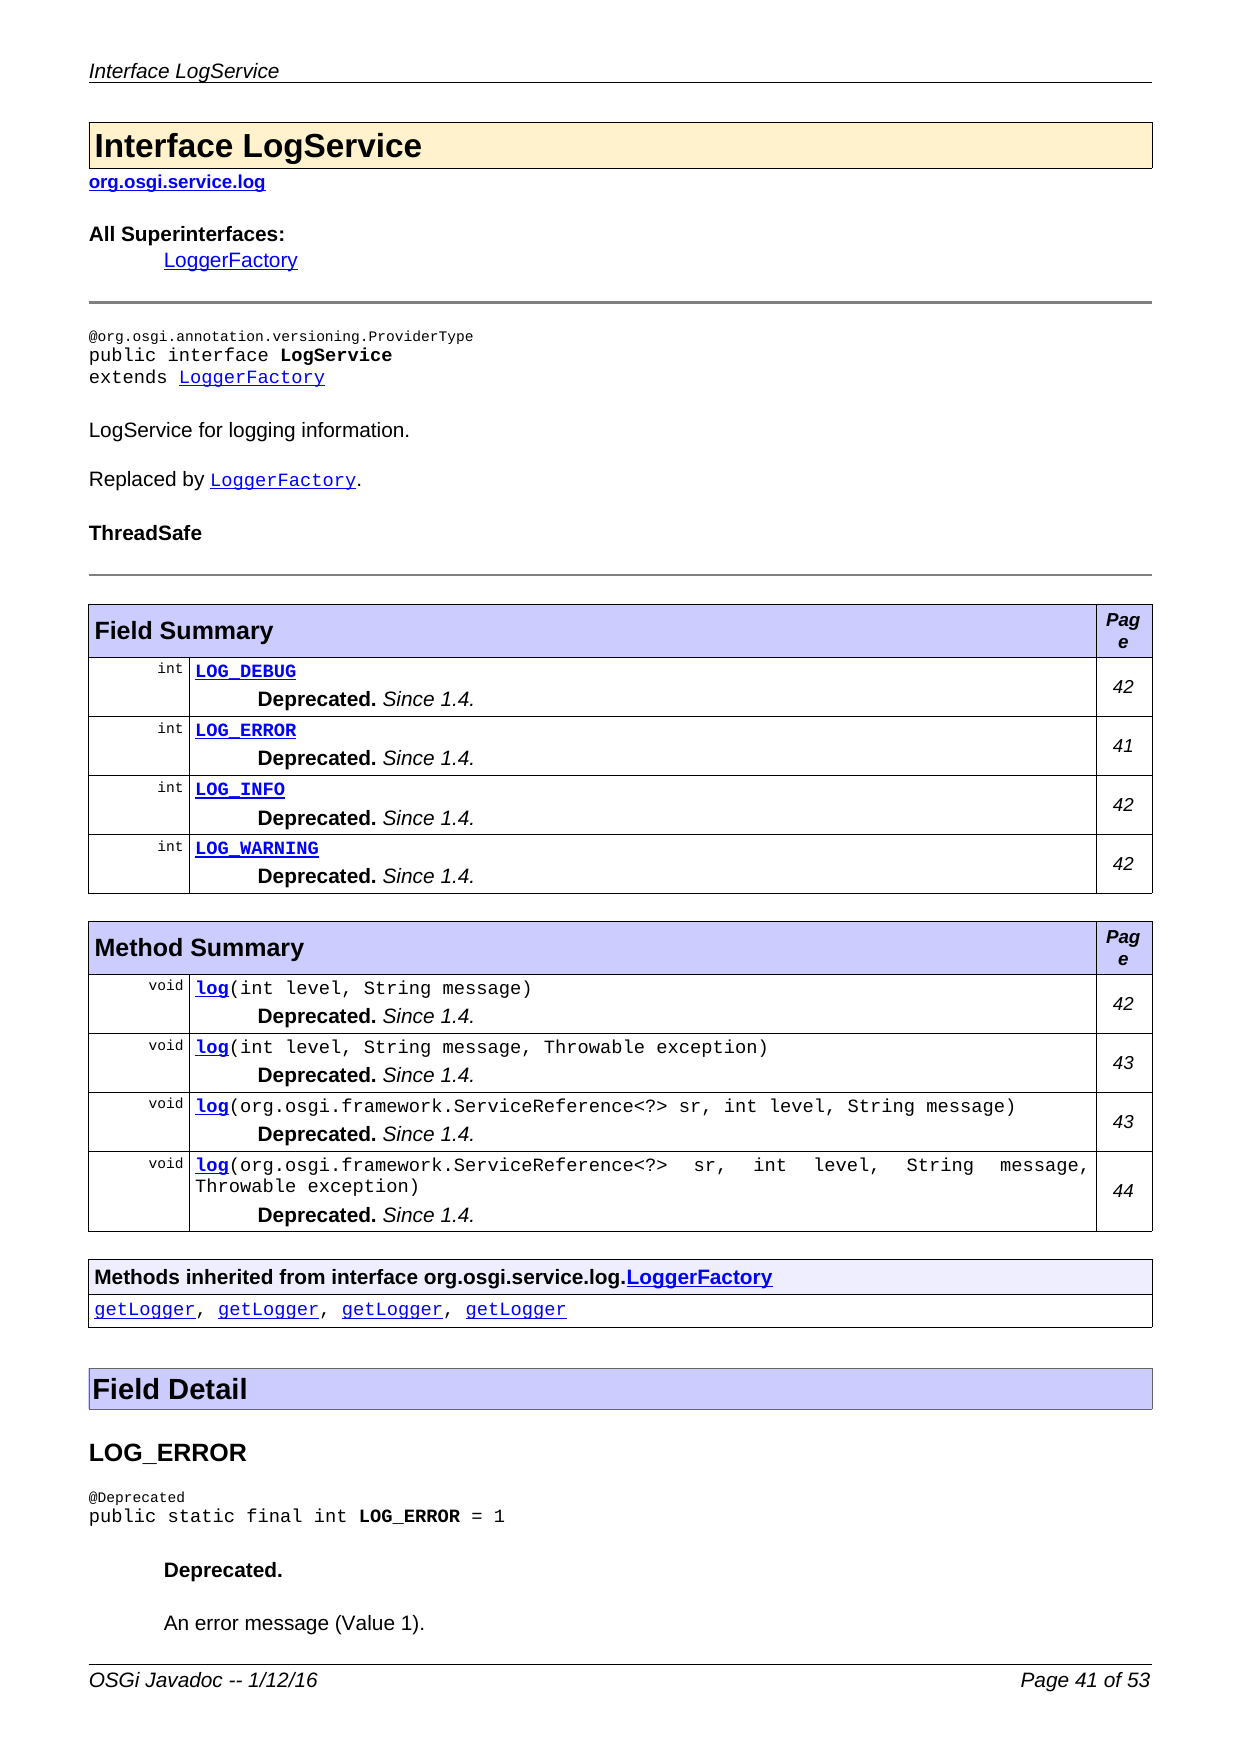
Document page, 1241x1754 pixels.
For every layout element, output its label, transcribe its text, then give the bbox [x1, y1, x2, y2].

subtitle LOG_ERROR [88, 1437, 1152, 1466]
table_cell 40 [1097, 658, 1152, 716]
table_cell log(org.osgi.framework.ServiceReference<?> sr, int level, String message) Deprecated. Since 1.4. [190, 1093, 1096, 1151]
text An error message (Value 1). [163, 1611, 1152, 1634]
text @Deprecated public static final int LOG_ERROR = 1 [88, 1490, 1152, 1528]
table_cell void [89, 1034, 189, 1092]
table_cell int [89, 835, 189, 893]
table_header Methods inherited from interface org.osgi.service.log.LoggerFactory [89, 1260, 1152, 1294]
text @org.osgi.annotation.versioning.ProviderType public interface LogService [88, 330, 1152, 367]
table_cell 41 [1097, 1034, 1152, 1092]
table_cell log(int level, String message, Throwable exception) Deprecated. Since 1.4. [190, 1034, 1096, 1092]
table_cell LOG_DEBUG Deprecated. Since 1.4. [190, 658, 1096, 716]
table_cell getLogger, getLogger, getLogger, getLogger [89, 1295, 1152, 1327]
text Replaced by LoggerFactory. [88, 467, 1152, 492]
text LogService for logging information. [88, 418, 1152, 442]
table_header Page [1097, 605, 1152, 657]
table_cell int [89, 658, 189, 716]
subtitle Interface LogService [90, 123, 1152, 168]
table_cell 39 [1097, 717, 1152, 775]
table_cell 40 [1097, 776, 1152, 834]
text extends LoggerFactory [88, 367, 1152, 389]
table_cell void [89, 975, 189, 1033]
text org.osgi.service.log [88, 171, 1152, 193]
subtitle All Superinterfaces: [88, 222, 1152, 246]
table_cell 42 [1097, 1152, 1152, 1231]
table_cell 40 [1097, 975, 1152, 1033]
table_header Field Summary [89, 605, 1096, 657]
table_header Page [1097, 922, 1152, 974]
table_header Method Summary [89, 922, 1096, 974]
table_cell 41 [1097, 1093, 1152, 1151]
table_cell LOG_ERROR Deprecated. Since 1.4. [190, 717, 1096, 775]
table_cell void [89, 1093, 189, 1151]
table_cell int [89, 717, 189, 775]
table_cell 40 [1097, 835, 1152, 893]
table_cell int [89, 776, 189, 834]
table_cell LOG_WARNING Deprecated. Since 1.4. [190, 835, 1096, 893]
text ThreadSafe [88, 521, 1152, 545]
table_cell log(org.osgi.framework.ServiceReference<?> sr, int level, String message, Throwable exception) Deprecated. Since 1.4. [190, 1152, 1096, 1231]
text Deprecated. [163, 1557, 1152, 1581]
table_cell LOG_INFO Deprecated. Since 1.4. [190, 776, 1096, 834]
text LoggerFactory [163, 248, 1152, 272]
table_cell void [89, 1152, 189, 1231]
table_cell log(int level, String message) Deprecated. Since 1.4. [190, 975, 1096, 1033]
subtitle Field Detail [90, 1369, 1152, 1409]
